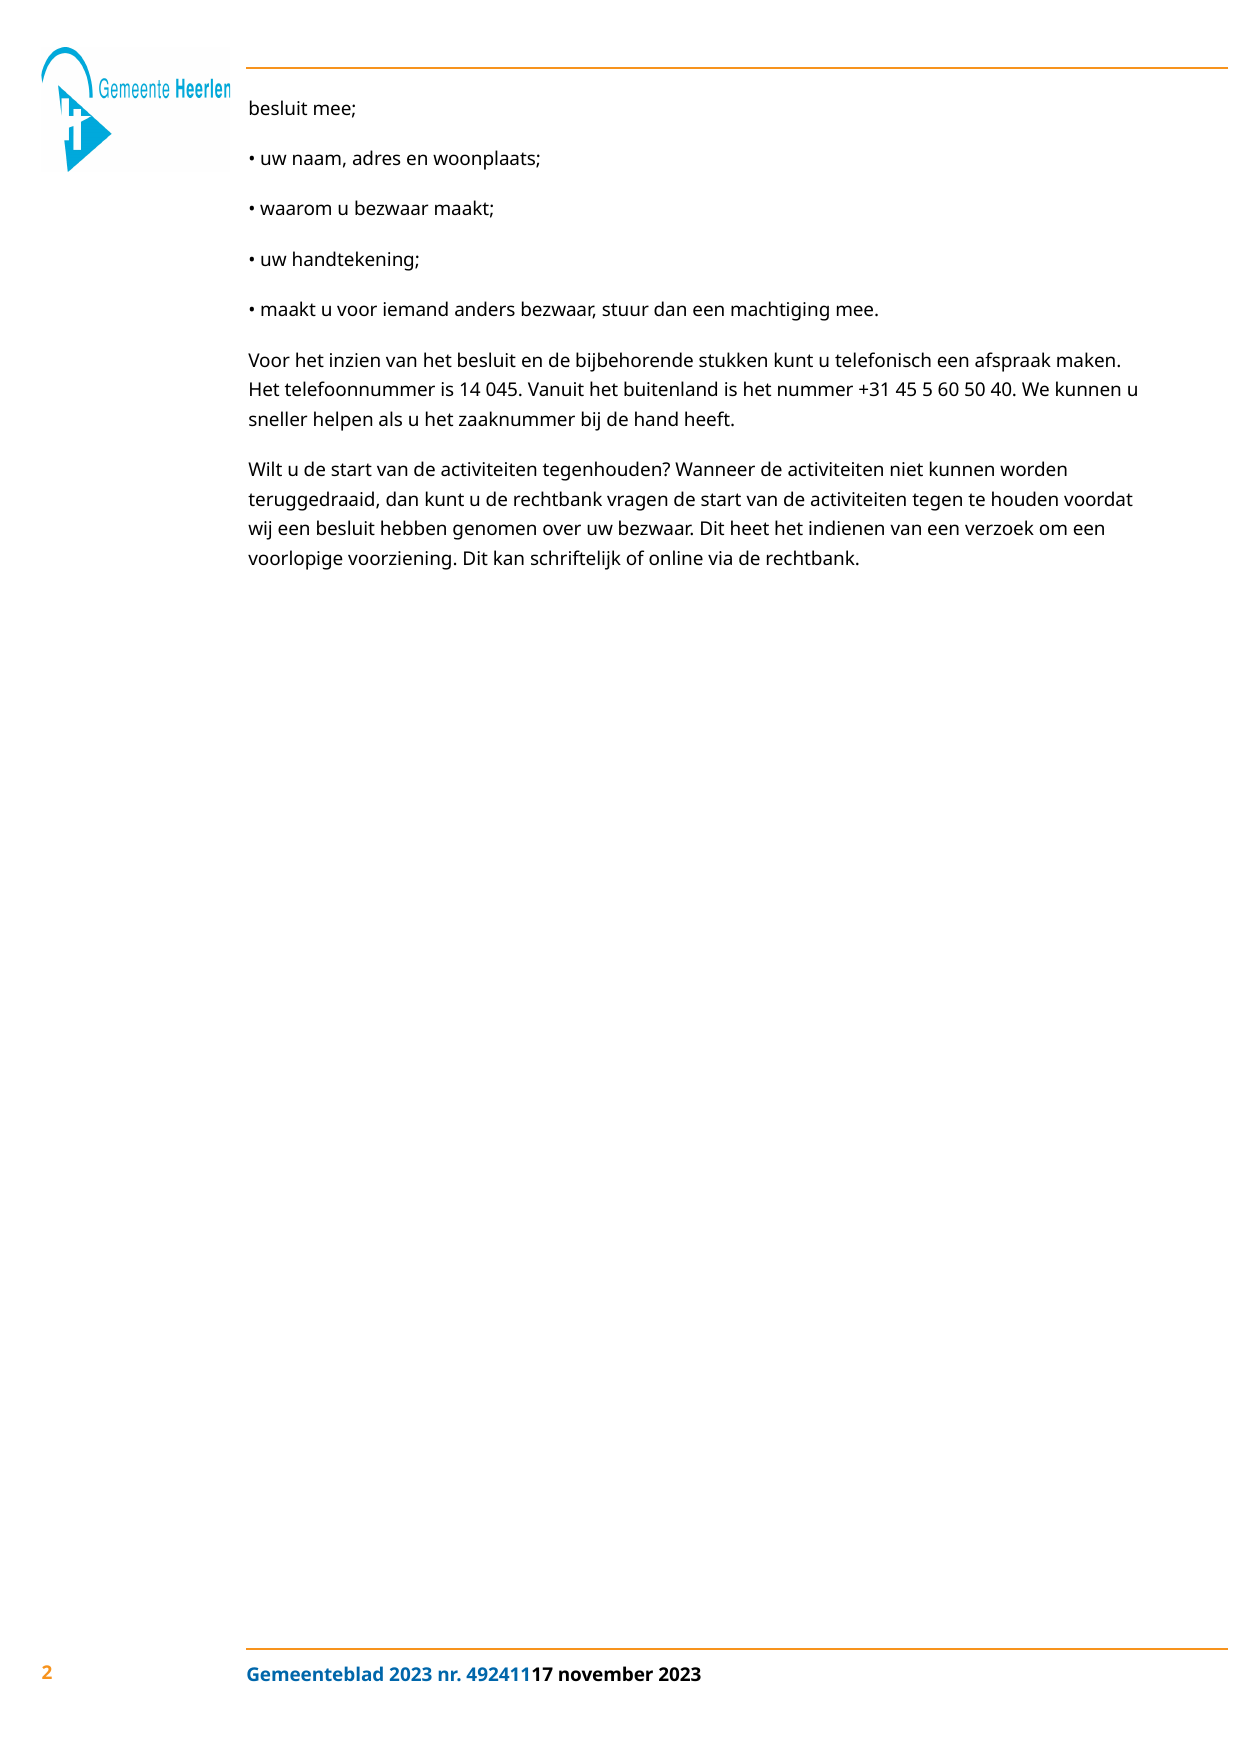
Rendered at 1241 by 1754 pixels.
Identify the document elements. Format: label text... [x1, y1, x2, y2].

text Wilt u de start van de activiteiten tegenhouden? Wanneer de activiteiten niet kunnen worden teruggedraaid, dan kunt u de rechtbank vragen de start van de activiteiten tegen te houden voordat wij een besluit hebben genomen over uw bezwaar. Dit heet het indienen van een verzoek om een voorlopige voorziening. Dit kan schriftelijk of online via de rechtbank. [248, 456, 1152, 571]
text Voor het inzien van het besluit en de bijbehorende stukken kunt u telefonisch een afspraak maken. Het telefoonnummer is 14 045. Vanuit het buitenland is het nummer +31 45 5 60 50 40. We kunnen u sneller helpen als u het zaaknummer bij de hand heeft. [248, 347, 1152, 432]
text besluit mee; [248, 95, 1152, 121]
text • maakt u voor iemand anders bezwaar, stuur dan een machtiging mee. [248, 296, 1152, 322]
picture [41, 47, 231, 172]
text • uw handtekening; [248, 246, 1152, 272]
text • uw naam, adres en woonplaats; [248, 145, 1152, 171]
picture [41, 47, 59, 70]
text • waarom u bezwaar maakt; [248, 196, 1152, 221]
